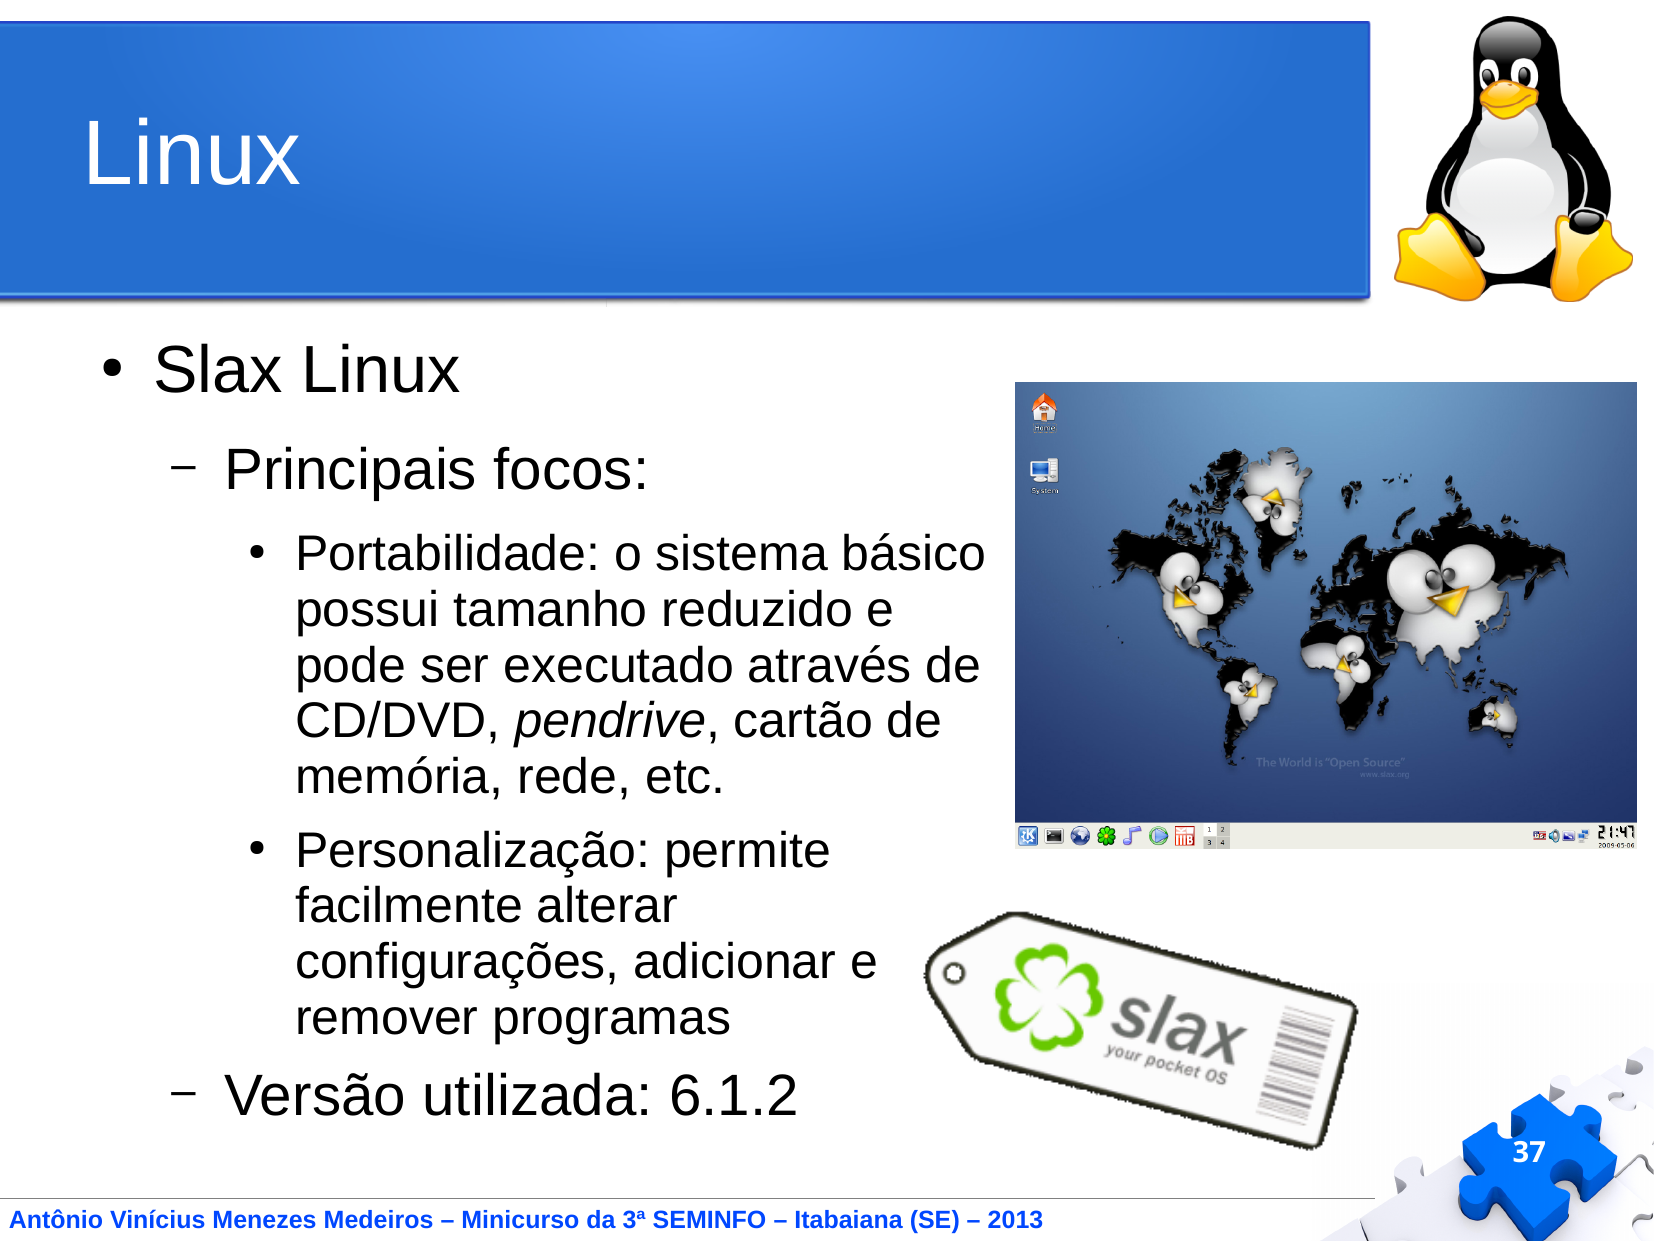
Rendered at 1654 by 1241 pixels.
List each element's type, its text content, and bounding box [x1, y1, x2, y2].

list Slax Linux Principais focos: Portabilidade: o sistema básico possui tamanho reduzido e pode ser executado através de CD/DVD, pendrive, cartão de memória, rede, etc. Personalização: permite facilmente alterar configurações, adicionar e remover programas Versão utilizada: 6.1.2 [82, 332, 996, 1193]
picture [915, 382, 1654, 1241]
title Linux [82, 49, 1323, 257]
picture [0, 21, 1375, 307]
picture [1394, 16, 1633, 302]
